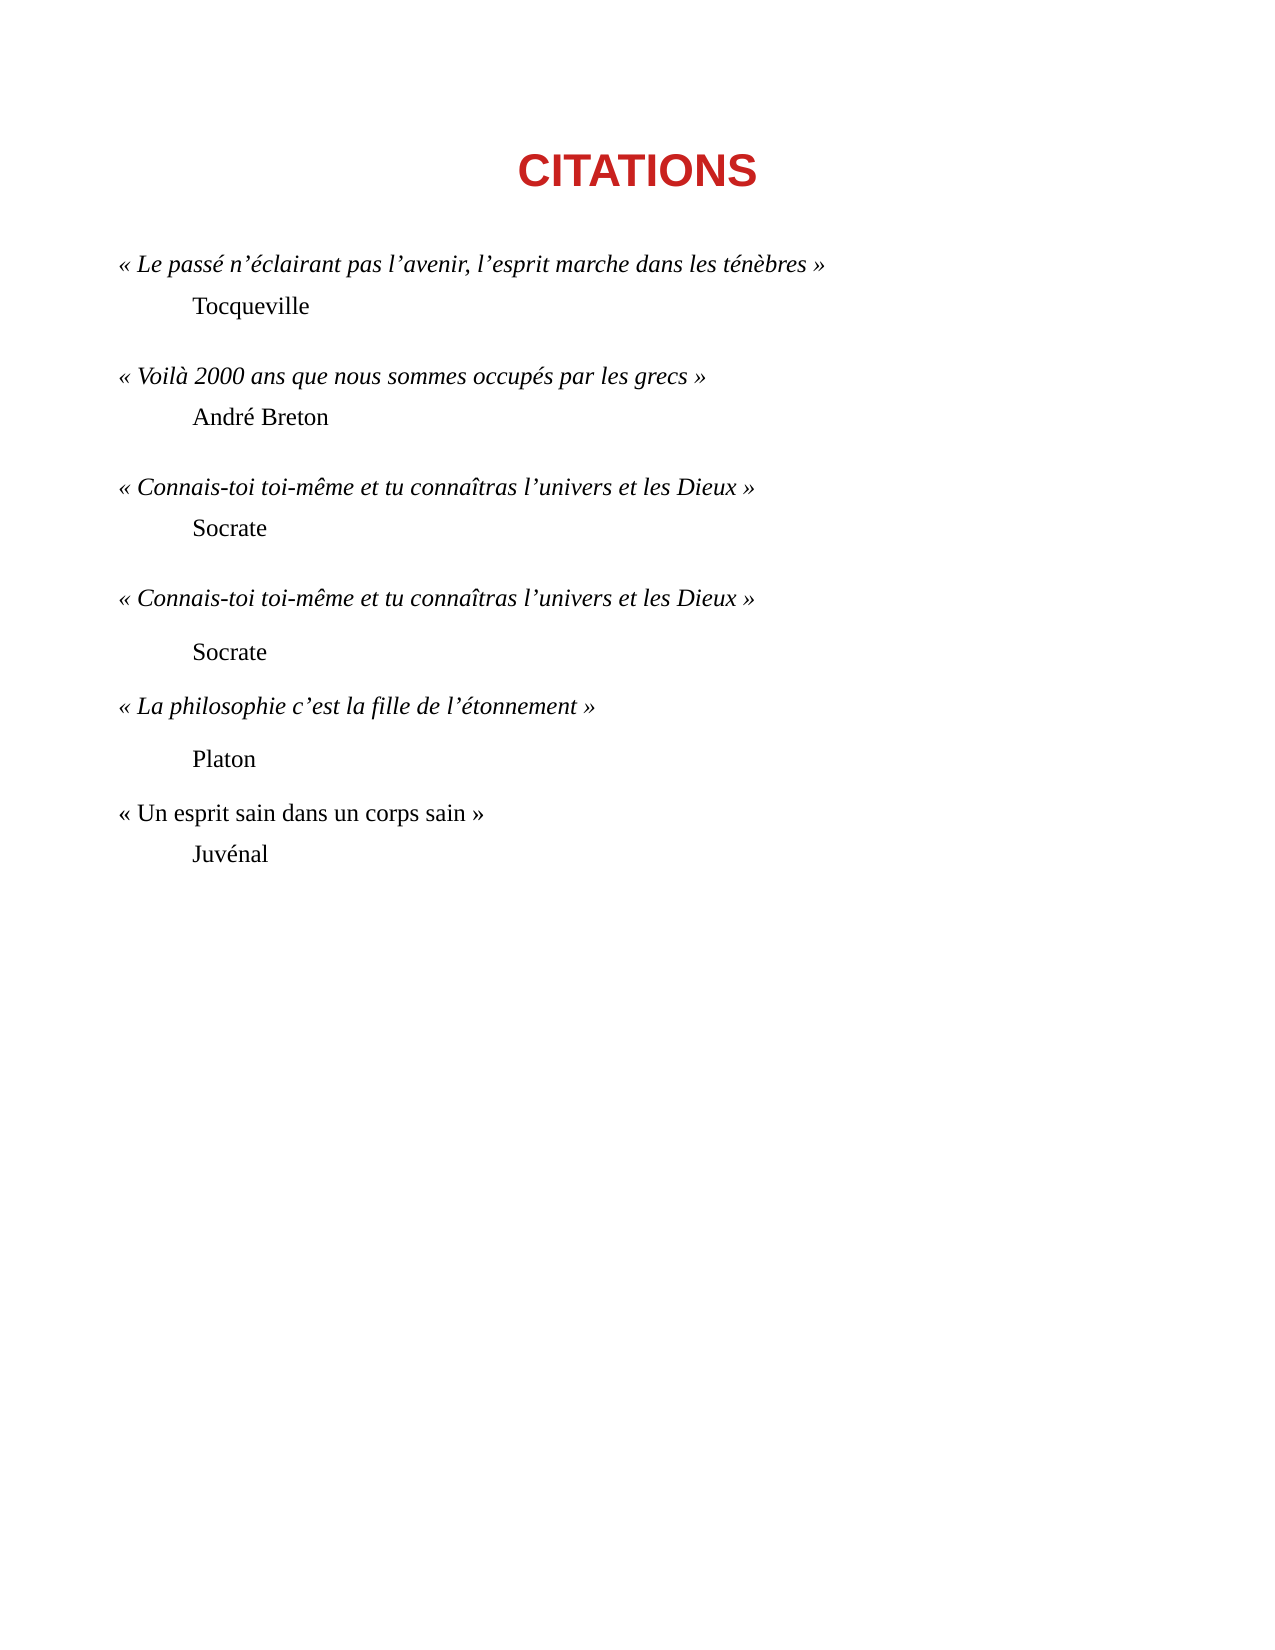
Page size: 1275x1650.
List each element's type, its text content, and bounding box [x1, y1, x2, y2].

text Platon [118, 744, 1157, 773]
title CITATIONS [118, 143, 1157, 196]
text Socrate [118, 513, 1157, 542]
text « Un esprit sain dans un corps sain » [118, 798, 1157, 827]
text « Connais-toi toi-même et tu connaîtras l’univers et les Dieux » [118, 583, 1157, 612]
text Socrate [118, 637, 1157, 666]
text « La philosophie c’est la fille de l’étonnement » [118, 691, 1157, 719]
text « Voilà 2000 ans que nous sommes occupés par les grecs » [118, 361, 1157, 389]
text Juvénal [118, 839, 1157, 868]
text Tocqueville [118, 291, 1157, 319]
text André Breton [118, 402, 1157, 431]
text « Le passé n’éclairant pas l’avenir, l’esprit marche dans les ténèbres » [118, 249, 1157, 278]
text « Connais-toi toi-même et tu connaîtras l’univers et les Dieux » [118, 472, 1157, 501]
